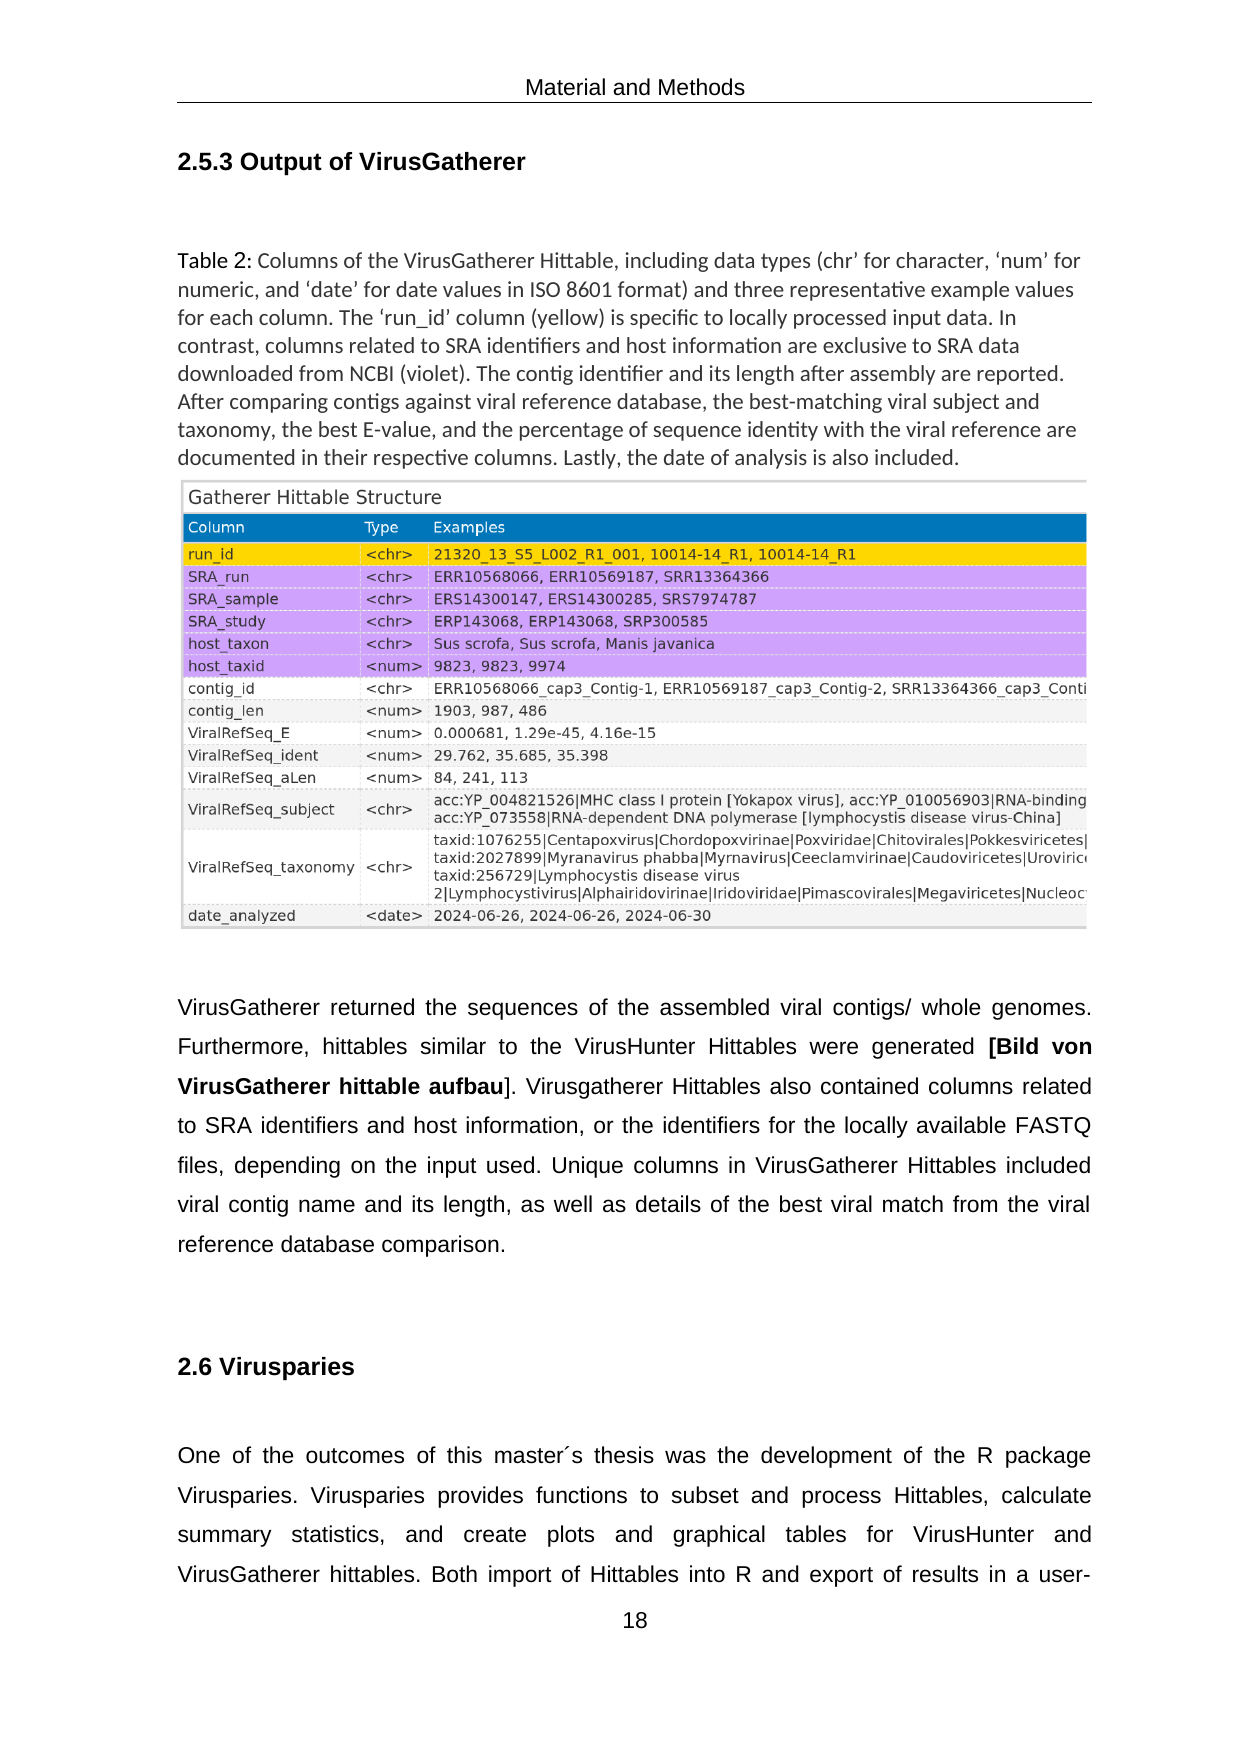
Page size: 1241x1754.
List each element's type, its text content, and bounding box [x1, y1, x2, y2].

text Table 2: Columns of the VirusGatherer Hittable, including data types (chr’ for character, ‘num’ for numeric, and ‘date’ for date values in ISO 8601 format) and three representative example values for each column. The ‘run_id’ column (yellow) is specific to locally processed input data. In contrast, columns related to SRA identifiers and host information are exclusive to SRA data downloaded from NCBI (violet). The contig identifier and its length after assembly are reported. After comparing contigs against viral reference database, the best-matching viral subject and taxonomy, the best E-value, and the percentage of sequence identity with the viral reference are documented in their respective columns. Lastly, the date of analysis is also included. [177, 247, 1092, 471]
subtitle 2.6 Virusparies [177, 1352, 1092, 1381]
subtitle 2.5.3 Output of VirusGatherer [177, 147, 1092, 176]
text VirusGatherer returned the sequences of the assembled viral contigs/ whole genomes. Furthermore, hittables similar to the VirusHunter Hittables were generated [Bild von VirusGatherer hittable aufbau]. Virusgatherer Hittables also contained columns related to SRA identifiers and host information, or the identifiers for the locally available FASTQ files, depending on the input used. Unique columns in VirusGatherer Hittables included viral contig name and its length, as well as details of the best viral match from the viral reference database comparison. [177, 994, 1092, 1257]
text One of the outcomes of this master´s thesis was the development of the R package Virusparies. Virusparies provides functions to subset and process Hittables, calculate summary statistics, and create plots and graphical tables for VirusHunter and VirusGatherer hittables. Both import of Hittables into R and export of results in a user- [177, 1442, 1092, 1587]
